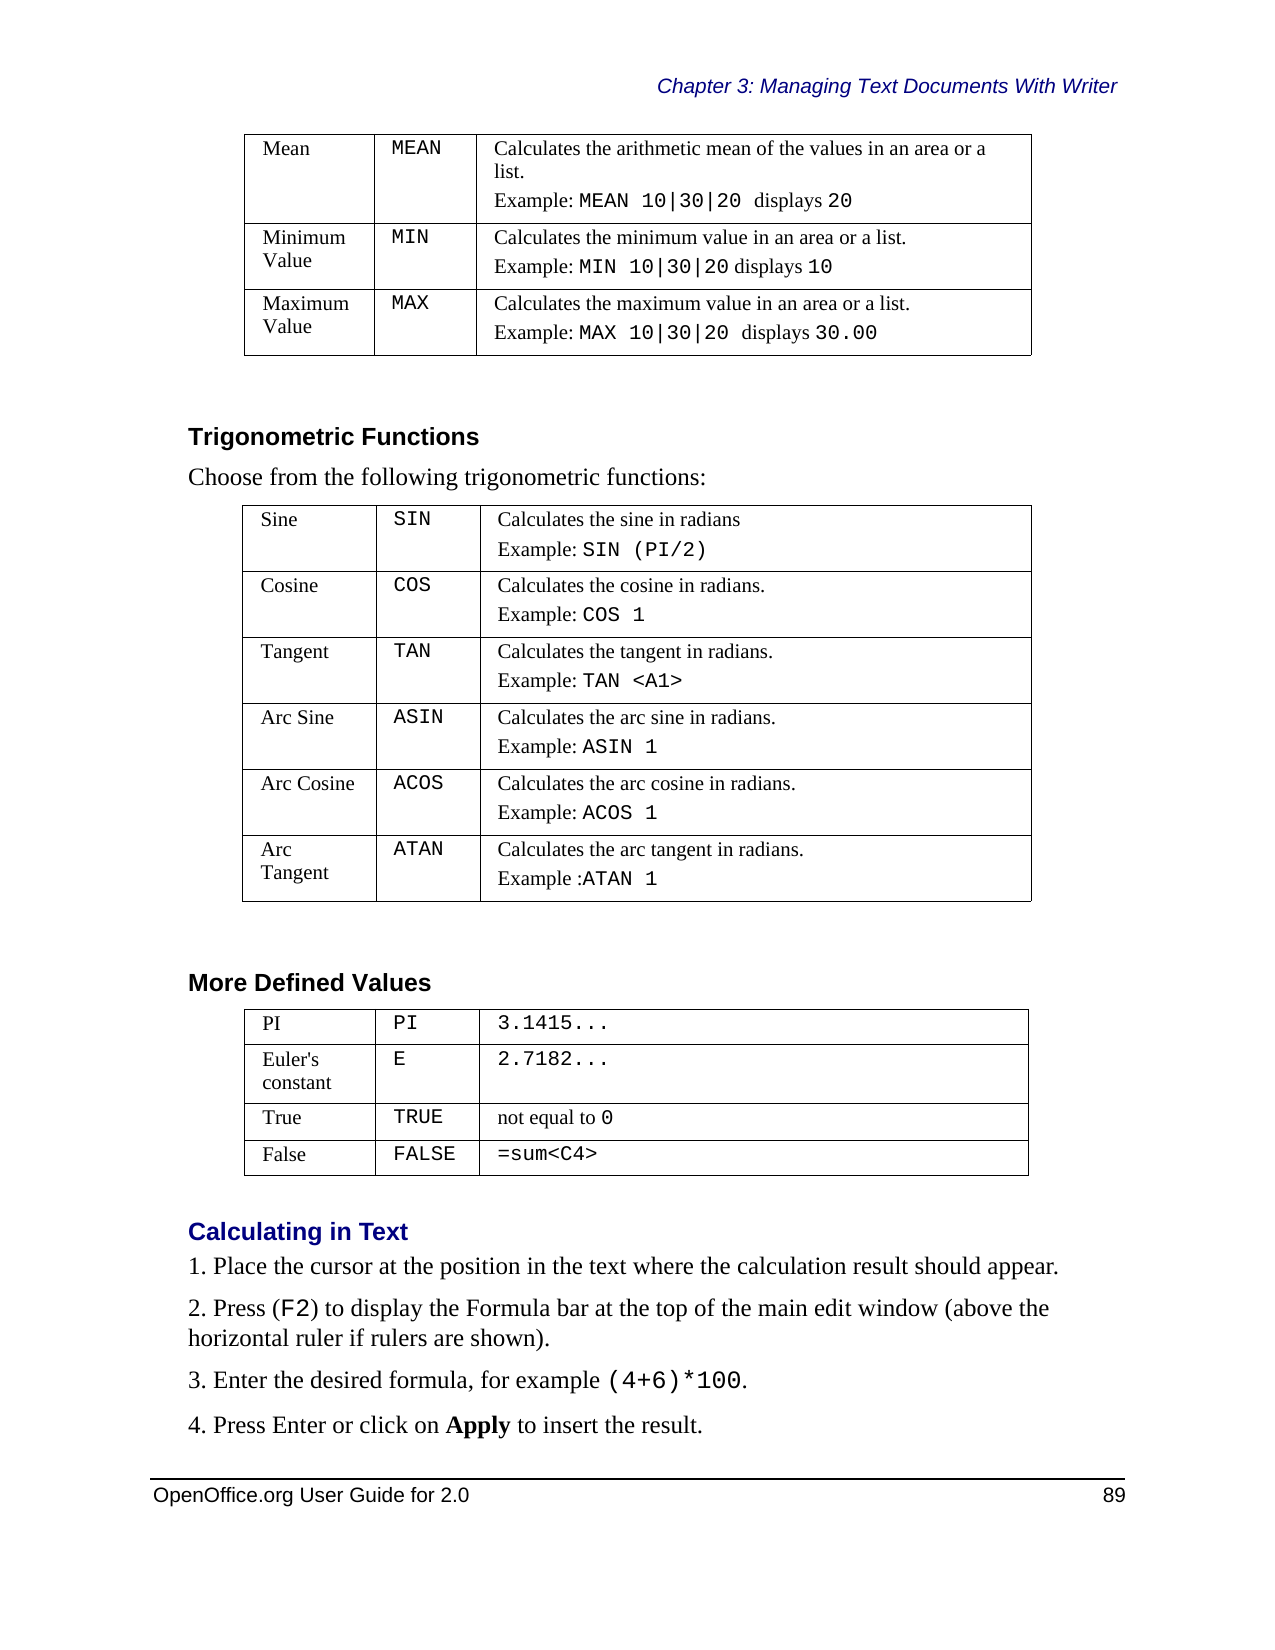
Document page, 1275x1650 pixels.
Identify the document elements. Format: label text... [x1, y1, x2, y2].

table_cell ASIN [377, 704, 480, 769]
table_header PI [376, 1010, 479, 1044]
table_cell Minimum Value [245, 224, 374, 289]
table_cell not equal to 0 [480, 1104, 1028, 1139]
table_cell TRUE [376, 1104, 479, 1139]
table_cell Calculates the cosine in radians. Example: COS 1 [481, 572, 1031, 637]
table_cell ‪=sum<C4>‬ [480, 1141, 1028, 1175]
table_cell Arc Tangent [243, 836, 376, 901]
table_cell Calculates the arc sine in radians. Example: ASIN 1 [481, 704, 1031, 769]
table_header Sine [243, 506, 376, 571]
table_header Calculates the sine in radians Example: SIN (PI/2) [481, 506, 1031, 571]
table_cell True [245, 1104, 375, 1139]
table_cell Tangent [243, 638, 376, 703]
text 4. Press Enter or click on Apply to insert the result. [188, 1411, 1125, 1439]
subtitle Calculating in Text [188, 1218, 1125, 1246]
table_header 3.1415... [480, 1010, 1028, 1044]
table_cell MIN [375, 224, 476, 289]
table_cell COS [377, 572, 480, 637]
table_cell Calculates the arc tangent in radians. Example :ATAN 1 [481, 836, 1031, 901]
table_header MEAN [375, 135, 476, 223]
table_header SIN [377, 506, 480, 571]
table_header Mean [245, 135, 374, 223]
subtitle Trigonometric Functions [188, 422, 1125, 450]
table_header PI [245, 1010, 375, 1044]
table_cell ACOS [377, 770, 480, 835]
table_cell Arc Sine [243, 704, 376, 769]
text 1. Place the cursor at the position in the text where the calculation result should appear. [188, 1252, 1125, 1279]
table_cell FALSE [376, 1141, 479, 1175]
table_cell MAX [375, 290, 476, 355]
table_cell TAN [377, 638, 480, 703]
table_cell 2.7182... [480, 1045, 1028, 1103]
table_header Calculates the arithmetic mean of the values in an area or a list. Example: MEAN 10|30|20 displays 20 [477, 135, 1031, 223]
text Choose from the following trigonometric functions: [188, 463, 1125, 490]
table_cell Calculates the maximum value in an area or a list. Example: MAX 10|30|20 displays 30.00 [477, 290, 1031, 355]
table_cell Calculates the tangent in radians. Example: TAN <A1> [481, 638, 1031, 703]
table_cell Maximum Value [245, 290, 374, 355]
table_cell Calculates the minimum value in an area or a list. Example: MIN 10|30|20 displays 10 [477, 224, 1031, 289]
table_cell Cosine [243, 572, 376, 637]
table_cell E [376, 1045, 479, 1103]
table_cell Arc Cosine [243, 770, 376, 835]
table_cell Euler's constant [245, 1045, 375, 1103]
subtitle More Defined Values [188, 968, 1125, 996]
table_cell Calculates the arc cosine in radians. Example: ACOS 1 [481, 770, 1031, 835]
table_cell False [245, 1141, 375, 1175]
text 3. Enter the desired formula, for example (4+6)*100. [188, 1367, 1125, 1396]
table_cell ATAN [377, 836, 480, 901]
text 2. Press (F2) to display the Formula bar at the top of the main edit window (above the horizontal ruler if rulers are shown). [188, 1294, 1125, 1352]
